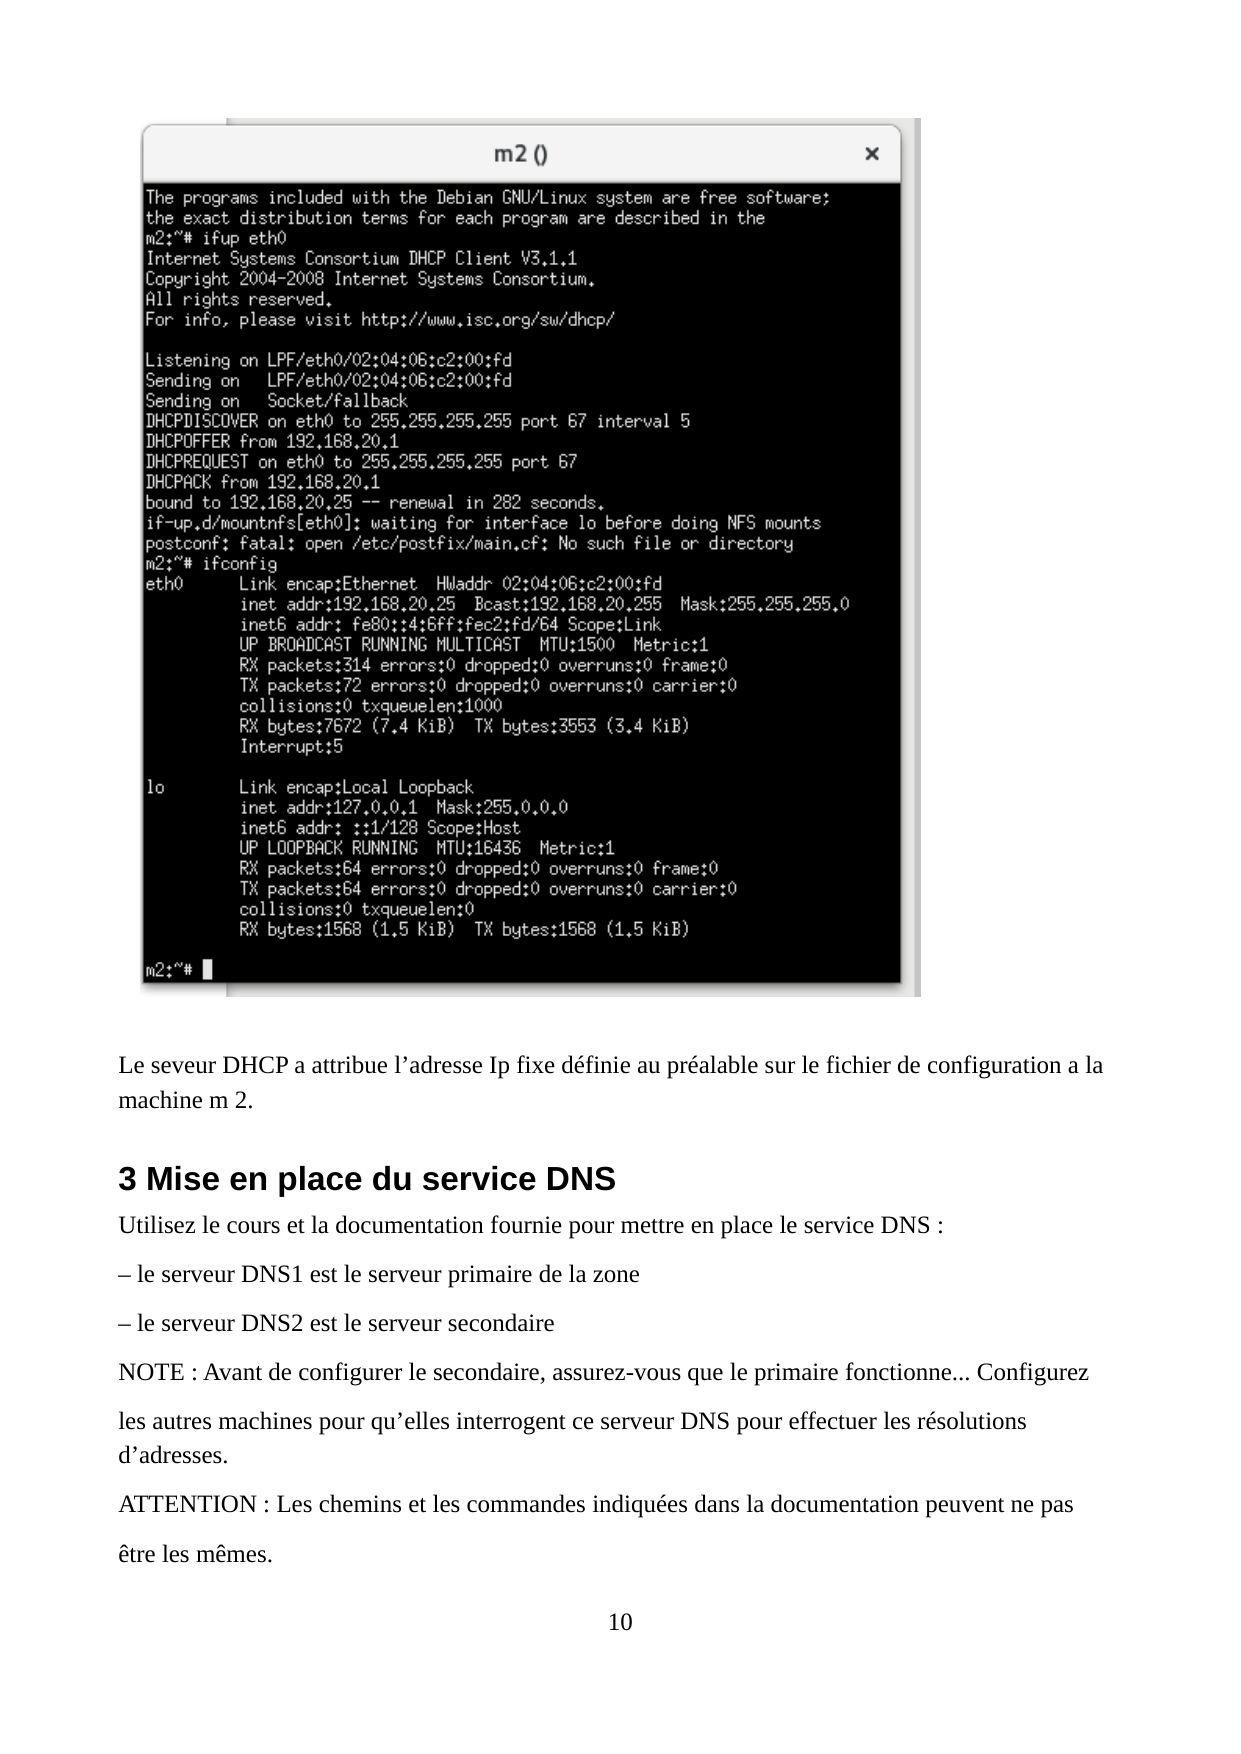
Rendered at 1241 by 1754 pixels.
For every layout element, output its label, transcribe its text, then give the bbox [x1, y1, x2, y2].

picture [139, 118, 921, 997]
text être les mêmes. [118, 1539, 1122, 1567]
text les autres machines pour qu’elles interrogent ce serveur DNS pour effectuer les résolutions d’adresses. [118, 1406, 1122, 1469]
text ATTENTION : Les chemins et les commandes indiquées dans la documentation peuvent ne pas [118, 1489, 1122, 1518]
text NOTE : Avant de configurer le secondaire, assurez-vous que le primaire fonctionne... Configurez [118, 1357, 1122, 1386]
subtitle 3 Mise en place du service DNS [118, 1159, 1122, 1197]
text Utilisez le cours et la documentation fournie pour mettre en place le service DNS : [118, 1210, 1122, 1238]
text Le seveur DHCP a attribue l’adresse Ip fixe définie au préalable sur le fichier de configuration a la machine m 2. [118, 1050, 1122, 1113]
text – le serveur DNS1 est le serveur primaire de la zone [118, 1259, 1122, 1288]
text – le serveur DNS2 est le serveur secondaire [118, 1308, 1122, 1337]
